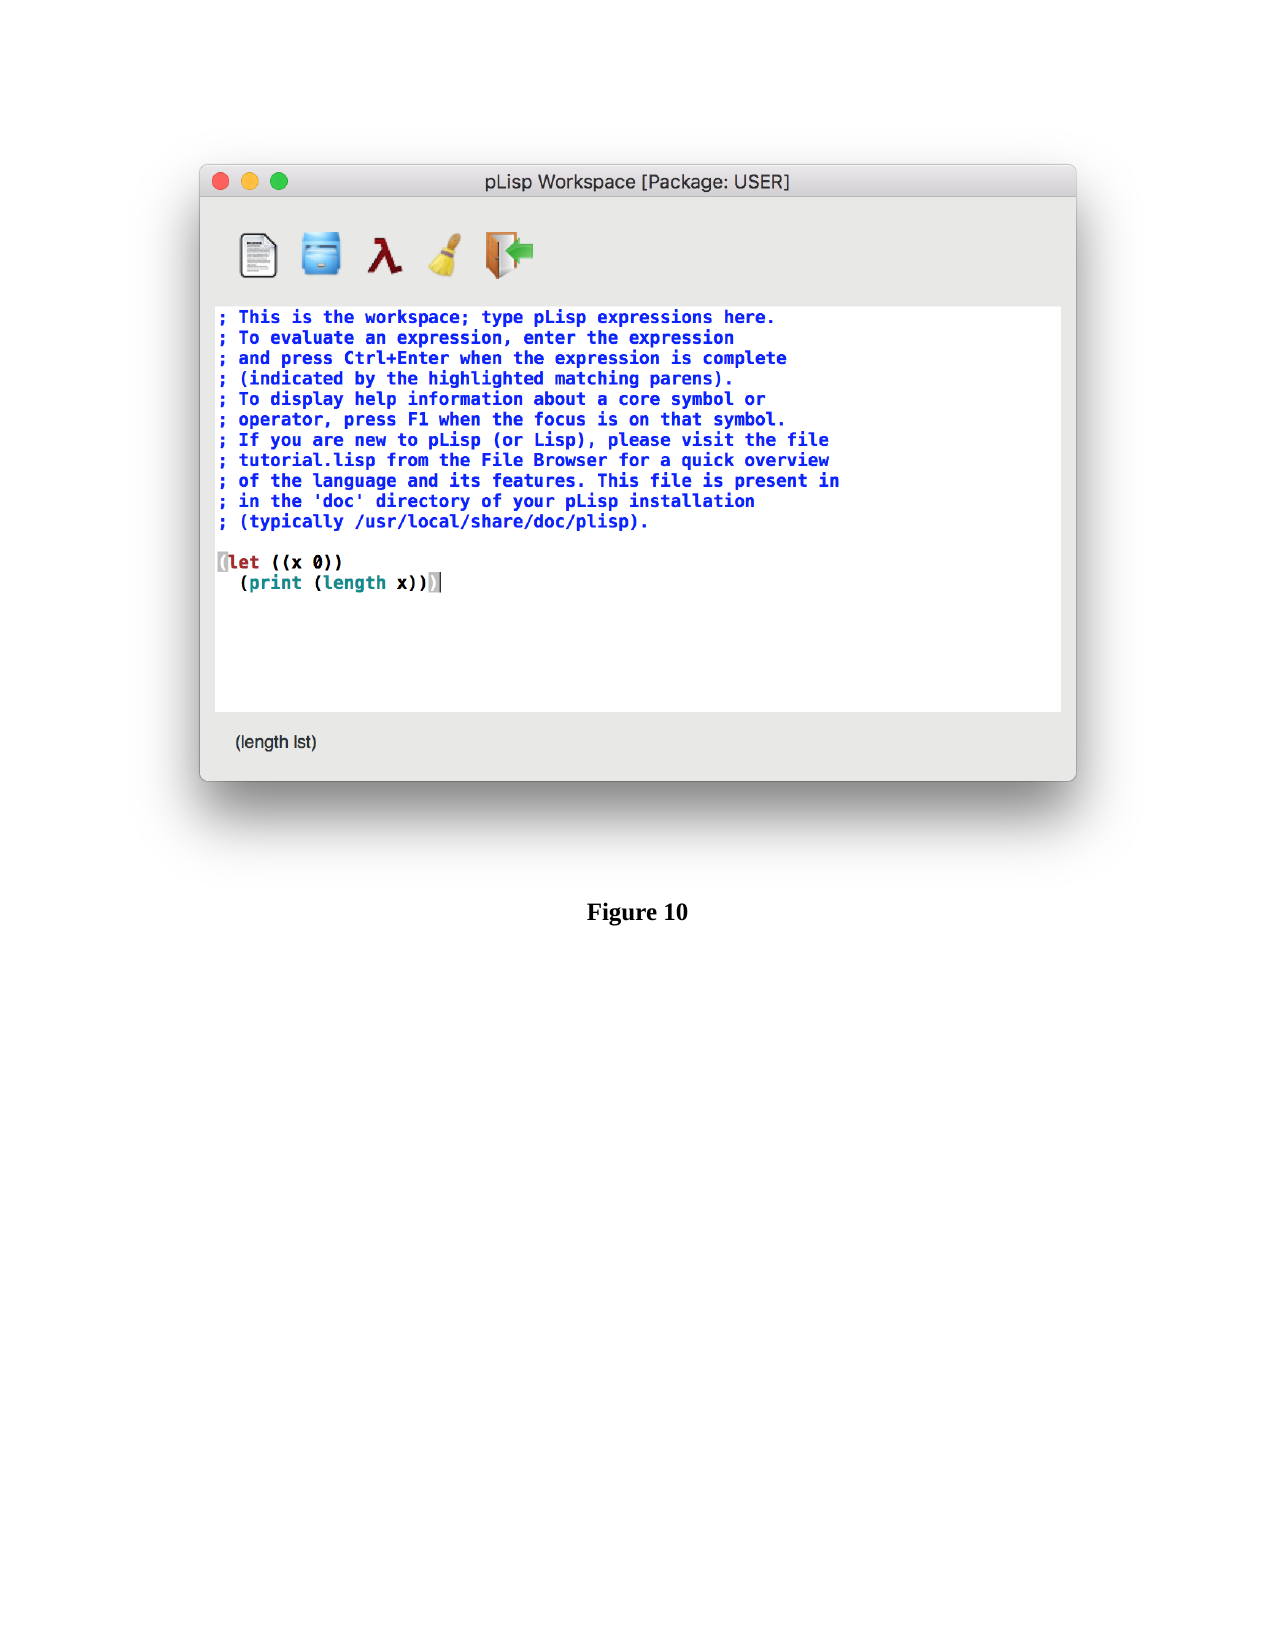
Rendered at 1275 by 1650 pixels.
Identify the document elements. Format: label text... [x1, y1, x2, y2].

picture [118, 118, 1157, 897]
text Figure 10 [118, 897, 1157, 926]
